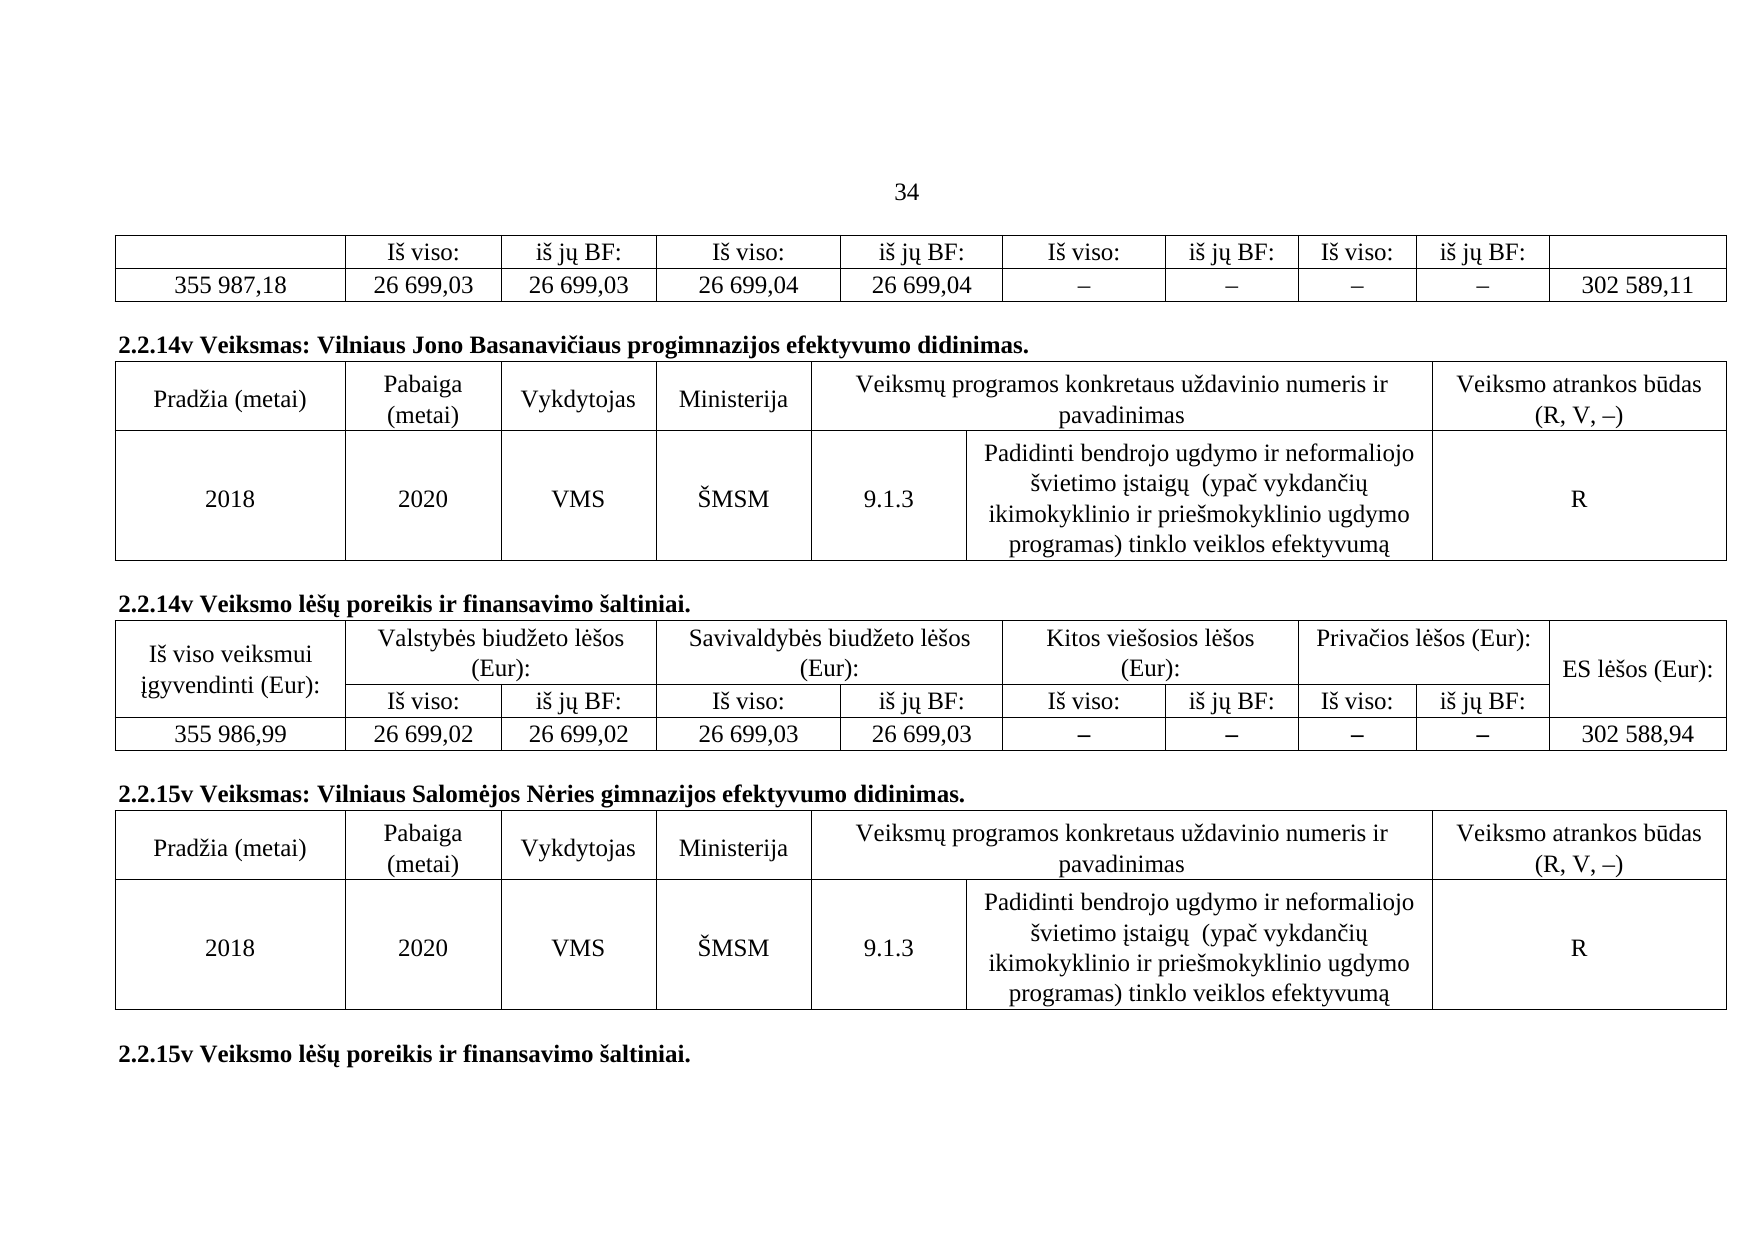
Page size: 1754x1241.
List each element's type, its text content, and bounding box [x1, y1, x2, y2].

table_cell iš jų BF: [1417, 236, 1549, 268]
table_cell Iš viso: [657, 685, 840, 717]
table_header Pabaiga (metai) [346, 362, 501, 430]
table_cell – [1166, 269, 1298, 301]
table_cell VMS [502, 431, 656, 560]
table_cell 26 699,02 [346, 718, 501, 750]
table_header [1550, 236, 1726, 268]
table_cell 26 699,03 [657, 718, 840, 750]
table_header Valstybės biudžeto lėšos (Eur): [346, 621, 656, 684]
table_cell ŠMSM [657, 431, 811, 560]
table_cell Iš viso: [1299, 236, 1416, 268]
table_cell iš jų BF: [1166, 685, 1298, 717]
table_cell – [1003, 269, 1165, 301]
table_cell 9.1.3 [812, 880, 966, 1009]
table_header Vykdytojas [502, 362, 656, 430]
table_header Pradžia (metai) [116, 362, 345, 430]
table_header Savivaldybės biudžeto lėšos (Eur): [657, 621, 1002, 684]
table_cell ŠMSM [657, 880, 811, 1009]
table_header Iš viso veiksmui įgyvendinti (Eur): [116, 621, 345, 717]
table_cell 302 589,11 [1550, 269, 1726, 301]
table_cell 2020 [346, 431, 501, 560]
table_cell iš jų BF: [1417, 685, 1549, 717]
table_cell Iš viso: [1003, 236, 1165, 268]
table_header Ministerija [657, 362, 811, 430]
table_cell 26 699,04 [841, 269, 1002, 301]
table_cell R [1433, 880, 1726, 1009]
table_cell Padidinti bendrojo ugdymo ir neformaliojo švietimo įstaigų (ypač vykdančių ikimokyklinio ir priešmokyklinio ugdymo programas) tinklo veiklos efektyvumą [967, 880, 1432, 1009]
table_header ES lėšos (Eur): [1550, 621, 1726, 717]
table_header Veiksmų programos konkretaus uždavinio numeris ir pavadinimas [812, 362, 1432, 430]
table_cell 26 699,02 [502, 718, 656, 750]
table_cell Iš viso: [346, 236, 501, 268]
table_cell – [1003, 718, 1165, 750]
table_header Ministerija [657, 811, 811, 879]
table_cell 2020 [346, 880, 501, 1009]
text 2.2.14v Veiksmo lėšų poreikis ir finansavimo šaltiniai. [118, 589, 1695, 618]
table_cell Iš viso: [1003, 685, 1165, 717]
table_cell 9.1.3 [812, 431, 966, 560]
table_cell iš jų BF: [502, 685, 656, 717]
table_cell iš jų BF: [502, 236, 656, 268]
table_cell – [1417, 269, 1549, 301]
table_header Privačios lėšos (Eur): [1299, 621, 1549, 684]
table_header Veiksmų programos konkretaus uždavinio numeris ir pavadinimas [812, 811, 1432, 879]
table_cell Padidinti bendrojo ugdymo ir neformaliojo švietimo įstaigų (ypač vykdančių ikimokyklinio ir priešmokyklinio ugdymo programas) tinklo veiklos efektyvumą [967, 431, 1432, 560]
table_cell Iš viso: [657, 236, 840, 268]
table_header Veiksmo atrankos būdas (R, V, –) [1433, 362, 1726, 430]
table_cell – [1299, 269, 1416, 301]
table_cell 355 986,99 [116, 718, 345, 750]
table_cell iš jų BF: [841, 685, 1002, 717]
text 2.2.14v Veiksmas: Vilniaus Jono Basanavičiaus progimnazijos efektyvumo didinimas. [118, 331, 1695, 359]
table_header [116, 236, 345, 268]
table_cell iš jų BF: [841, 236, 1002, 268]
table_header Kitos viešosios lėšos (Eur): [1003, 621, 1298, 684]
table_cell 2018 [116, 880, 345, 1009]
table_cell 26 699,03 [841, 718, 1002, 750]
table_cell 355 987,18 [116, 269, 345, 301]
table_header Pabaiga (metai) [346, 811, 501, 879]
table_header Vykdytojas [502, 811, 656, 879]
table_cell 26 699,04 [657, 269, 840, 301]
table_cell 2018 [116, 431, 345, 560]
table_cell – [1166, 718, 1298, 750]
table_cell 302 588,94 [1550, 718, 1726, 750]
table_cell R [1433, 431, 1726, 560]
table_cell 26 699,03 [502, 269, 656, 301]
table_header Pradžia (metai) [116, 811, 345, 879]
table_cell 26 699,03 [346, 269, 501, 301]
table_cell – [1417, 718, 1549, 750]
table_cell Iš viso: [346, 685, 501, 717]
table_header Veiksmo atrankos būdas (R, V, –) [1433, 811, 1726, 879]
text 2.2.15v Veiksmo lėšų poreikis ir finansavimo šaltiniai. [118, 1039, 1695, 1067]
text 2.2.15v Veiksmas: Vilniaus Salomėjos Nėries gimnazijos efektyvumo didinimas. [118, 779, 1695, 808]
table_cell iš jų BF: [1166, 236, 1298, 268]
table_cell Iš viso: [1299, 685, 1416, 717]
table_cell VMS [502, 880, 656, 1009]
table_cell – [1299, 718, 1416, 750]
